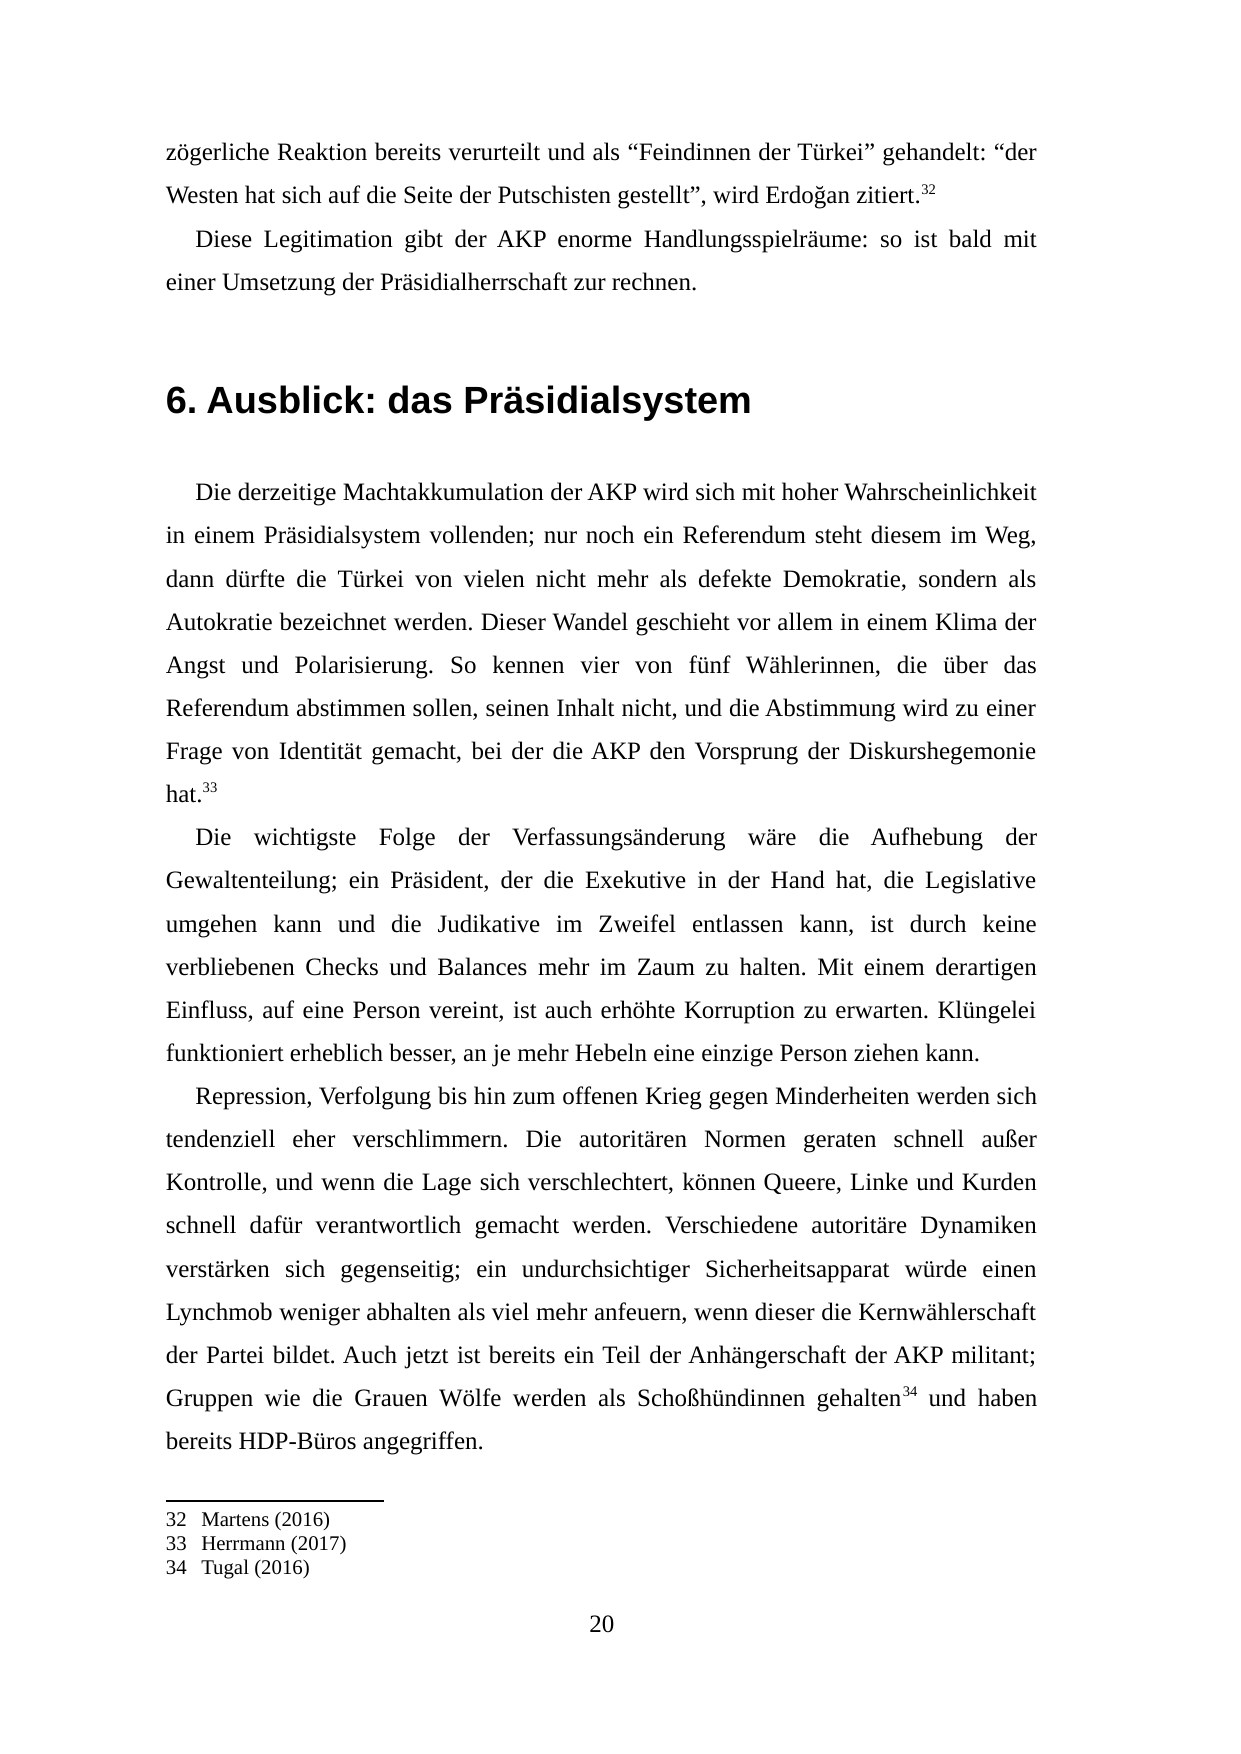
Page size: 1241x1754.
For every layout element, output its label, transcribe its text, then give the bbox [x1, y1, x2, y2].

text Tugal (2016) [166, 1555, 1037, 1579]
text Martens (2016) [166, 1507, 1037, 1531]
text Diese Legitimation gibt der AKP enorme Handlungsspielräume: so ist bald mit einer Umsetzung der Präsidialherrschaft zur rechnen. [166, 224, 1037, 296]
text Die derzeitige Machtakkumulation der AKP wird sich mit hoher Wahrscheinlichkeit in einem Präsidialsystem vollenden; nur noch ein Referendum steht diesem im Weg, dann dürfte die Türkei von vielen nicht mehr als defekte Demokratie, sondern als Autokratie bezeichnet werden. Dieser Wandel geschieht vor allem in einem Klima der Angst und Polarisierung. So kennen vier von fünf Wählerinnen, die über das Referendum abstimmen sollen, seinen Inhalt nicht, und die Abstimmung wird zu einer Frage von Identität gemacht, bei der die AKP den Vorsprung der Diskurshegemonie hat. [166, 477, 1037, 808]
text Herrmann (2017) [166, 1531, 1037, 1555]
subtitle 6. Ausblick: das Präsidialsystem [166, 378, 1037, 422]
text zögerliche Reaktion bereits verurteilt und als “Feindinnen der Türkei” gehandelt: “der Westen hat sich auf die Seite der Putschisten gestellt”, wird Erdoğan zitiert. [166, 137, 1037, 209]
text Repression, Verfolgung bis hin zum offenen Krieg gegen Minderheiten werden sich tendenziell eher verschlimmern. Die autoritären Normen geraten schnell außer Kontrolle, und wenn die Lage sich verschlechtert, können Queere, Linke und Kurden schnell dafür verantwortlich gemacht werden. Verschiedene autoritäre Dynamiken verstärken sich gegenseitig; ein undurchsichtiger Sicherheitsapparat würde einen Lynchmob weniger abhalten als viel mehr anfeuern, wenn dieser die Kernwählerschaft der Partei bildet. Auch jetzt ist bereits ein Teil der Anhängerschaft der AKP militant; Gruppen wie die Grauen Wölfe werden als Schoßhündinnen gehalten und haben bereits HDP-Büros angegriffen. [166, 1081, 1037, 1455]
text Die wichtigste Folge der Verfassungsänderung wäre die Aufhebung der Gewaltenteilung; ein Präsident, der die Exekutive in der Hand hat, die Legislative umgehen kann und die Judikative im Zweifel entlassen kann, ist durch keine verbliebenen Checks und Balances mehr im Zaum zu halten. Mit einem derartigen Einfluss, auf eine Person vereint, ist auch erhöhte Korruption zu erwarten. Klüngelei funktioniert erheblich besser, an je mehr Hebeln eine einzige Person ziehen kann. [166, 822, 1037, 1067]
